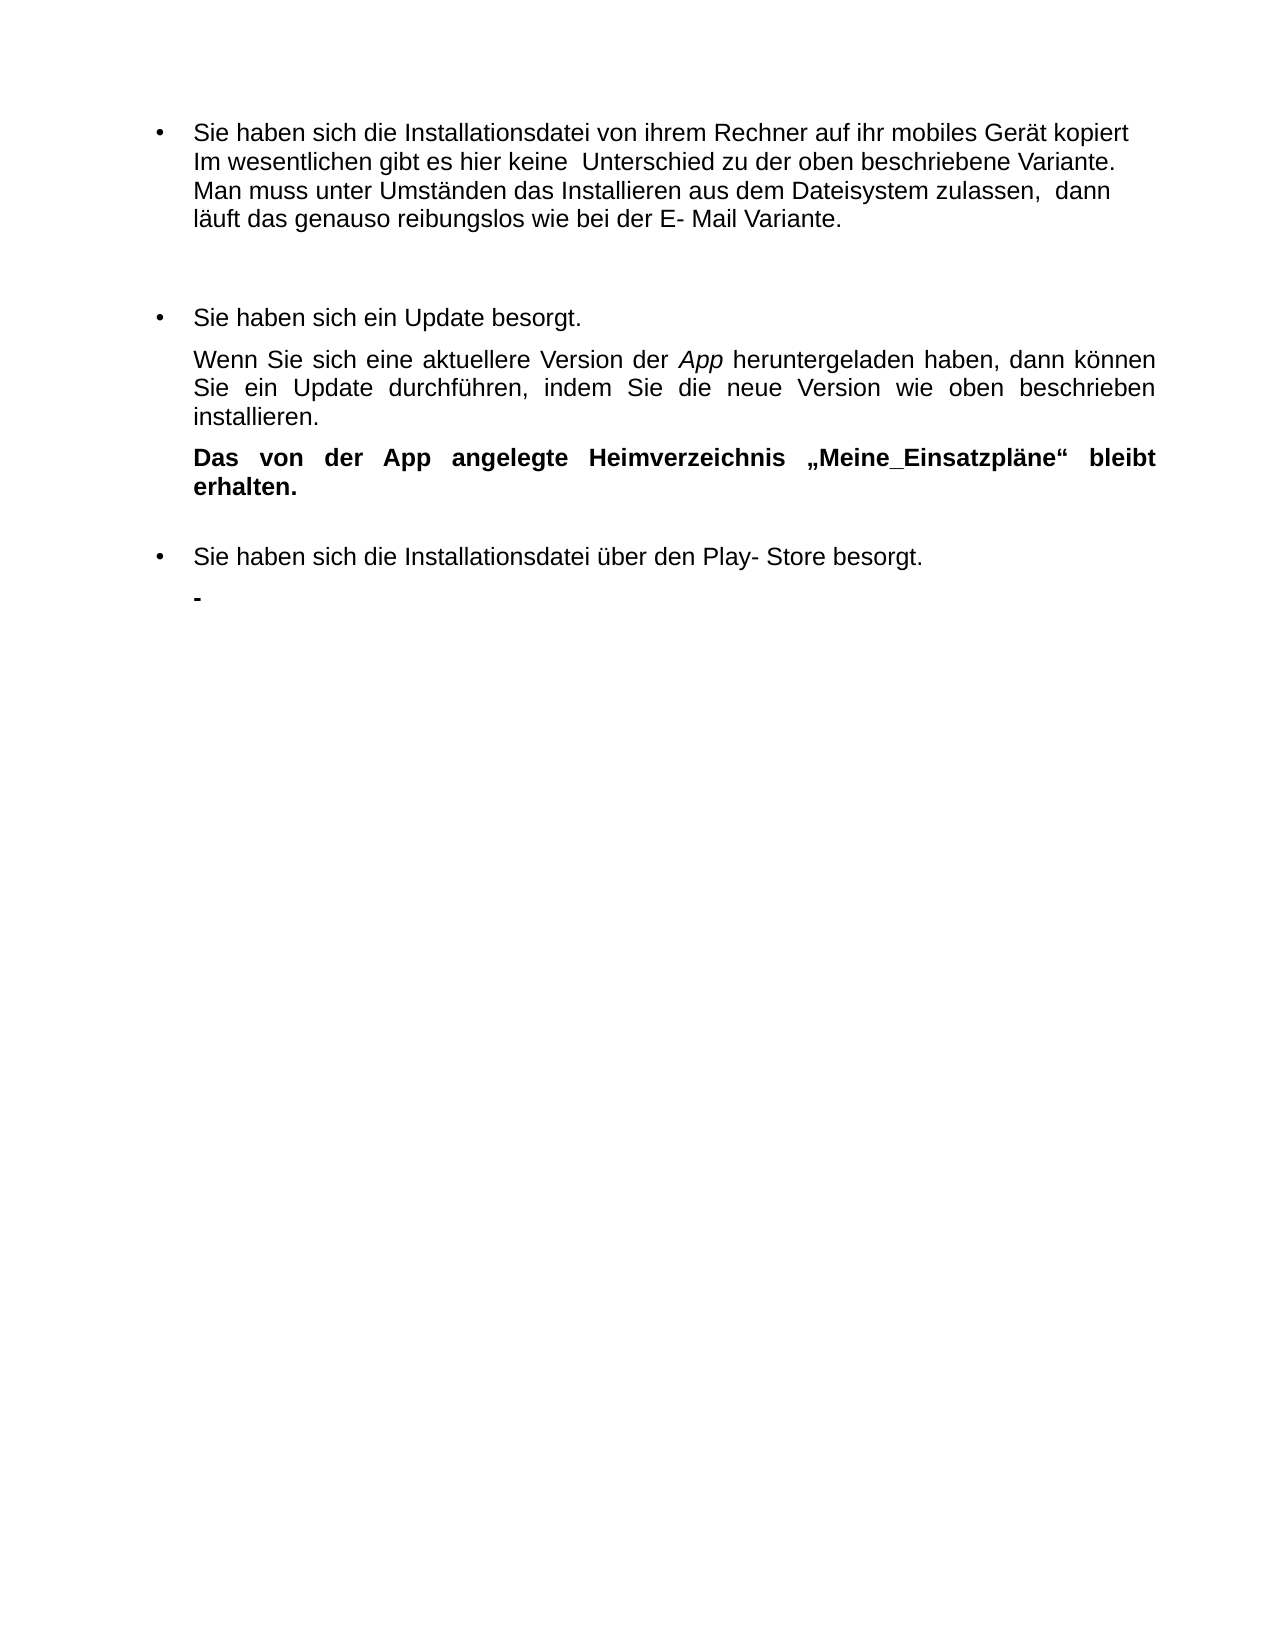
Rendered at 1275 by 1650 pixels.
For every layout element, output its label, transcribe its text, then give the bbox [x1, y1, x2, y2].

list Sie haben sich die Installationsdatei von ihrem Rechner auf ihr mobiles Gerät kopiert Im wesentlichen gibt es hier keine Unterschied zu der oben beschriebene Variante. Man muss unter Umständen das Installieren aus dem Dateisystem zulassen, dann läuft das genauso reibungslos wie bei der E- Mail Variante. [156, 118, 1157, 291]
list Sie haben sich die Installationsdatei über den Play- Store besorgt. [156, 542, 1157, 571]
list Wenn Sie sich eine aktuellere Version der App heruntergeladen haben, dann können Sie ein Update durchführen, indem Sie die neue Version wie oben beschrieben installieren. [156, 344, 1157, 431]
list - [156, 583, 1157, 612]
list Sie haben sich ein Update besorgt. [156, 303, 1157, 332]
list Das von der App angelegte Heimverzeichnis „Meine_Einsatzpläne“ bleibt erhalten. [156, 443, 1157, 529]
